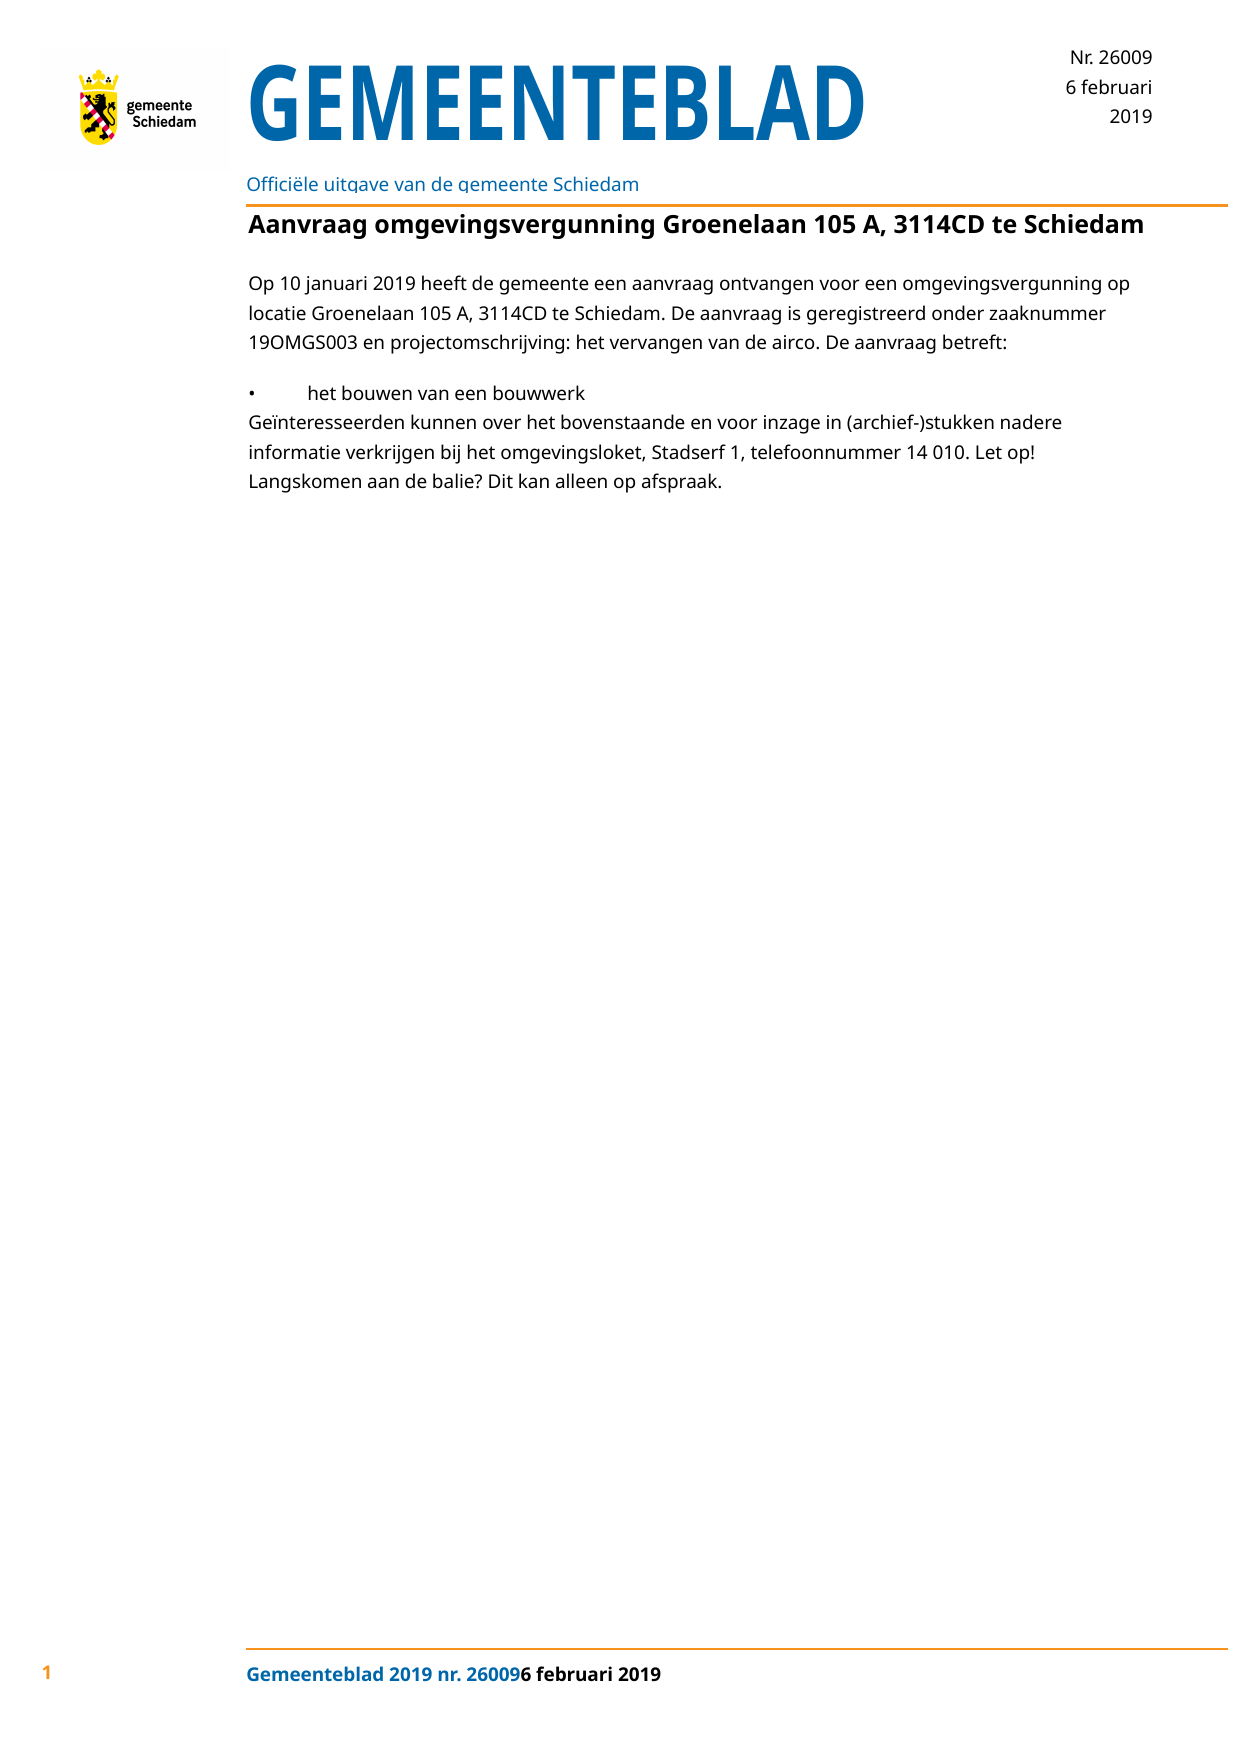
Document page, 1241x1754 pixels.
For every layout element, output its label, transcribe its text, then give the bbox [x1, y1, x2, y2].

list het bouwen van een bouwwerk [248, 380, 1152, 406]
text Aanvraag omgevingsvergunning Groenelaan 105 A, 3114CD te Schiedam [248, 207, 1152, 241]
text Geïnteresseerden kunnen over het bovenstaande en voor inzage in (archief-)stukken nadere informatie verkrijgen bij het omgevingsloket, Stadserf 1, telefoonnummer 14 010. Let op! Langskomen aan de balie? Dit kan alleen op afspraak. [248, 409, 1152, 494]
picture [41, 47, 231, 172]
text Op 10 januari 2019 heeft de gemeente een aanvraag ontvangen voor een omgevingsvergunning op locatie Groenelaan 105 A, 3114CD te Schiedam. De aanvraag is geregistreerd onder zaaknummer 19OMGS003 en projectomschrijving: het vervangen van de airco. De aanvraag betreft: [248, 270, 1152, 355]
